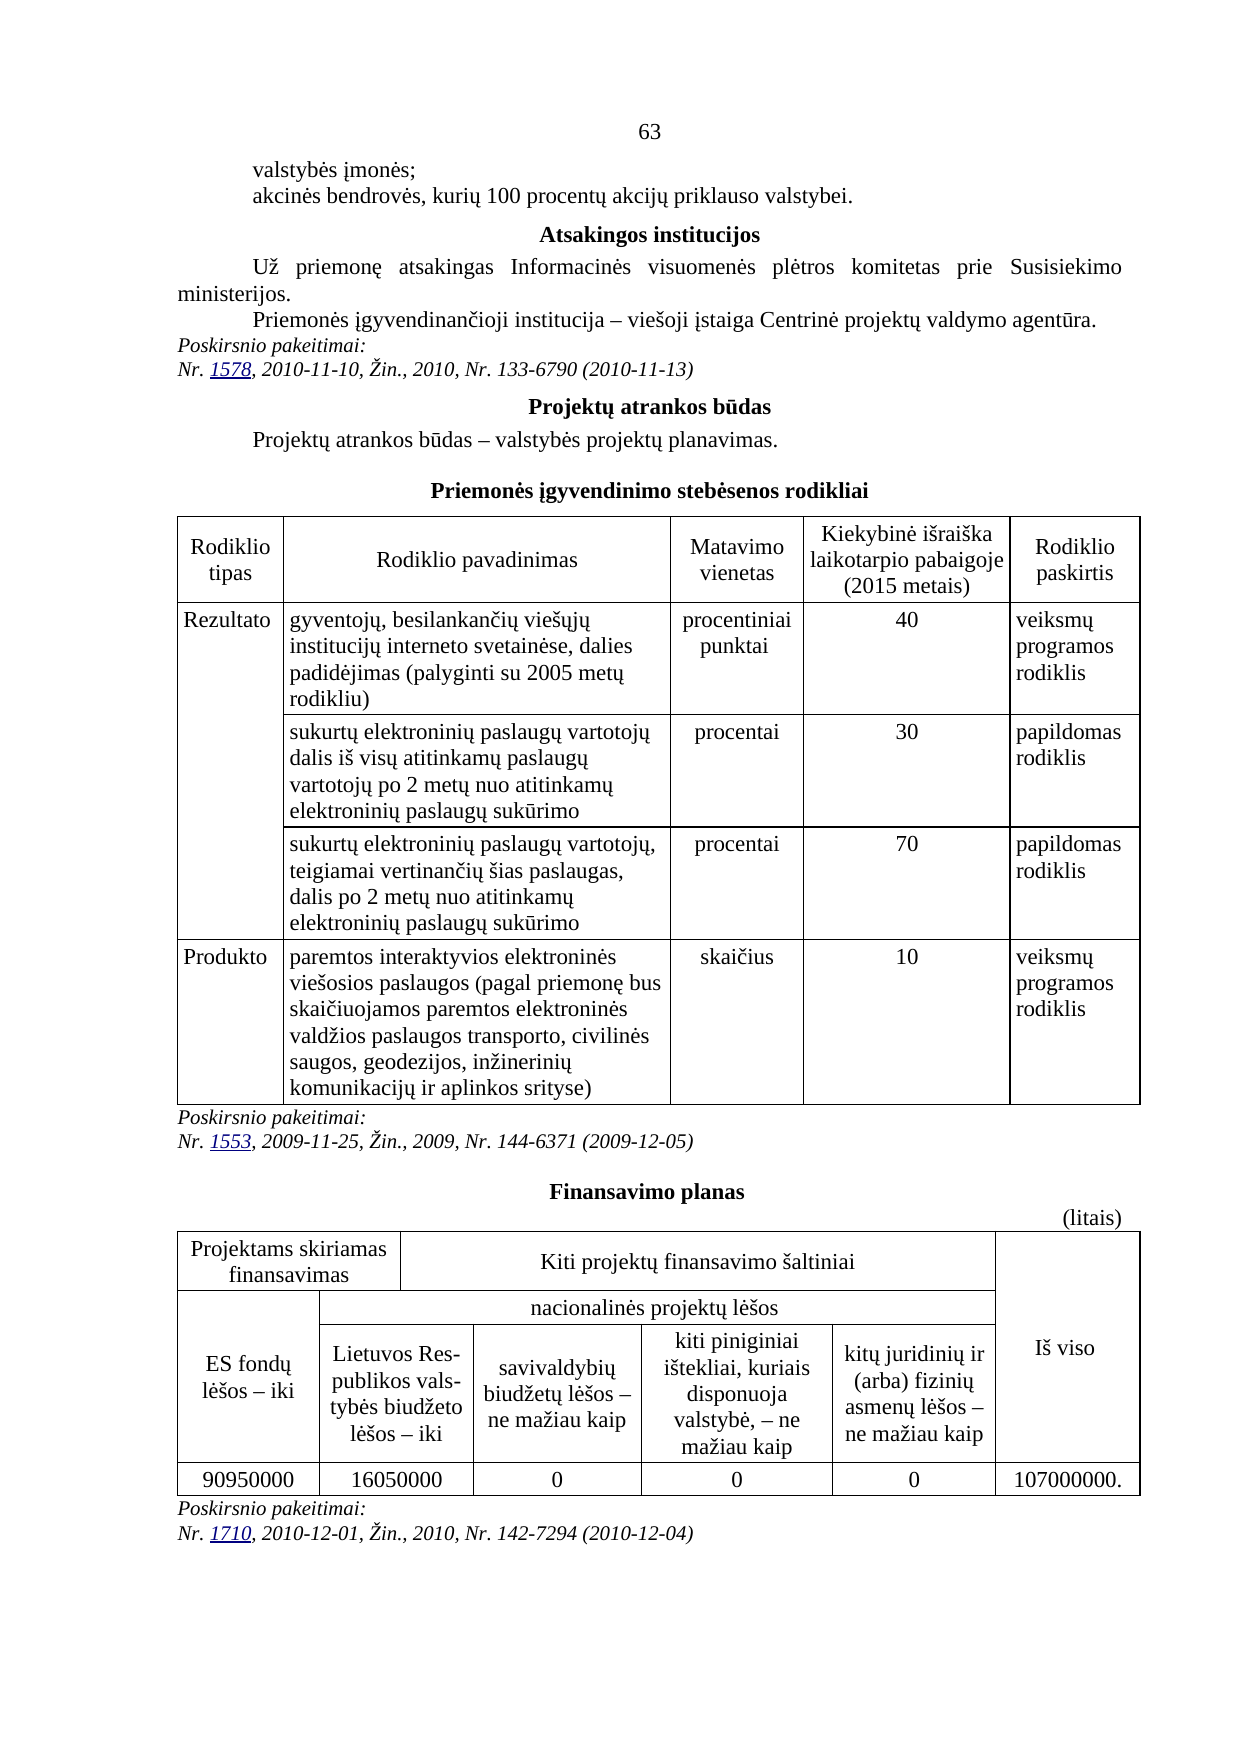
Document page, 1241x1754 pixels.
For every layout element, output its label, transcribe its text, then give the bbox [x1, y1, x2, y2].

table_cell sukurtų elektroninių paslaugų vartotojų dalis iš visų atitinkamų paslaugų vartotojų po 2 metų nuo atitinkamų elektroninių paslaugų sukūrimo [284, 715, 670, 826]
table_header Rodiklio tipas [178, 517, 283, 602]
text Projektų atrankos būdas [177, 393, 1122, 419]
table_cell kitų juridinių ir (arba) fizinių asmenų lėšos – ne mažiau kaip [833, 1325, 995, 1462]
table_header Rodiklio pavadinimas [284, 517, 670, 602]
table_cell procentai [671, 715, 803, 826]
text Finansavimo planas [177, 1178, 1122, 1204]
table_cell veiksmų programos rodiklis [1011, 940, 1139, 1104]
table_header Matavimo vienetas [671, 517, 803, 602]
table_cell 0 [474, 1463, 641, 1495]
table_cell savivaldybių biudžetų lėšos – ne mažiau kaip [474, 1325, 641, 1462]
text Priemonės įgyvendinimo stebėsenos rodikliai [177, 477, 1122, 503]
table_cell 90950000 [178, 1463, 319, 1495]
text valstybės įmonės; [177, 156, 1122, 182]
table_cell papildomas rodiklis [1011, 828, 1139, 939]
table_cell kiti piniginiai ištekliai, kuriais disponuoja valstybė, – ne mažiau kaip [642, 1325, 832, 1462]
table_cell skaičius [671, 940, 803, 1104]
text akcinės bendrovės, kurių 100 procentų akcijų priklauso valstybei. [177, 182, 1122, 208]
table_cell 10 [804, 940, 1009, 1104]
table_cell papildomas rodiklis [1011, 715, 1139, 826]
text Poskirsnio pakeitimai: [177, 1496, 1122, 1520]
table_cell ES fondų lėšos – iki [178, 1291, 319, 1462]
table_cell 107000000. [996, 1463, 1139, 1495]
table_cell nacionalinės projektų lėšos [320, 1291, 995, 1323]
table_cell Lietuvos Res­publikos vals­tybės biudžeto lėšos – iki [320, 1325, 473, 1462]
table_cell 70 [804, 828, 1009, 939]
table_cell sukurtų elektroninių paslaugų vartotojų, teigiamai vertinančių šias paslaugas, dalis po 2 metų nuo atitinkamų elektroninių paslaugų sukūrimo [284, 828, 670, 939]
table_cell 16050000 [320, 1463, 473, 1495]
table_cell Rezultato [178, 603, 283, 939]
table_cell gyventojų, besilankančių viešųjų institucijų interneto svetainėse, dalies padidėjimas (palyginti su 2005 metų rodikliu) [284, 603, 670, 714]
table_header Kiekybinė išraiška laikotarpio pabaigoje (2015 metais) [804, 517, 1009, 602]
text Poskirsnio pakeitimai: [177, 332, 1122, 357]
text (litais) [177, 1204, 1122, 1231]
text Nr. 1710, 2010-12-01, Žin., 2010, Nr. 142-7294 (2010-12-04) [177, 1520, 1122, 1544]
table_cell paremtos interaktyvios elektroninės viešosios paslaugos (pagal priemonę bus skaičiuojamos paremtos elektroninės valdžios paslaugos transporto, civilinės saugos, geodezijos, inžinerinių komunikacijų ir aplinkos srityse) [284, 940, 670, 1104]
table_cell 30 [804, 715, 1009, 826]
text Atsakingos institucijos [177, 221, 1122, 247]
table_header Projektams skiriamas finansavimas [178, 1232, 400, 1290]
table_cell procentiniai punktai [671, 603, 803, 714]
text Poskirsnio pakeitimai: [177, 1105, 1122, 1129]
text Priemonės įgyvendinančioji institucija – viešoji įstaiga Centrinė projektų valdymo agentūra. [177, 306, 1122, 332]
text Nr. 1553, 2009-11-25, Žin., 2009, Nr. 144-6371 (2009-12-05) [177, 1129, 1122, 1153]
table_header Kiti projektų finansavimo šaltiniai [401, 1232, 995, 1290]
table_cell 0 [833, 1463, 995, 1495]
table_cell Produkto [178, 940, 283, 1104]
text Projektų atrankos būdas – valstybės projektų planavimas. [177, 426, 1122, 452]
table_header Iš viso [996, 1232, 1139, 1462]
table_header Rodiklio paskirtis [1011, 517, 1139, 602]
table_cell 40 [804, 603, 1009, 714]
table_cell 0 [642, 1463, 832, 1495]
table_cell procentai [671, 828, 803, 939]
text Už priemonę atsakingas Informacinės visuomenės plėtros komitetas prie Susisiekimo ministerijos. [177, 253, 1122, 306]
table_cell veiksmų programos rodiklis [1011, 603, 1139, 714]
text Nr. 1578, 2010-11-10, Žin., 2010, Nr. 133-6790 (2010-11-13) [177, 357, 1122, 381]
